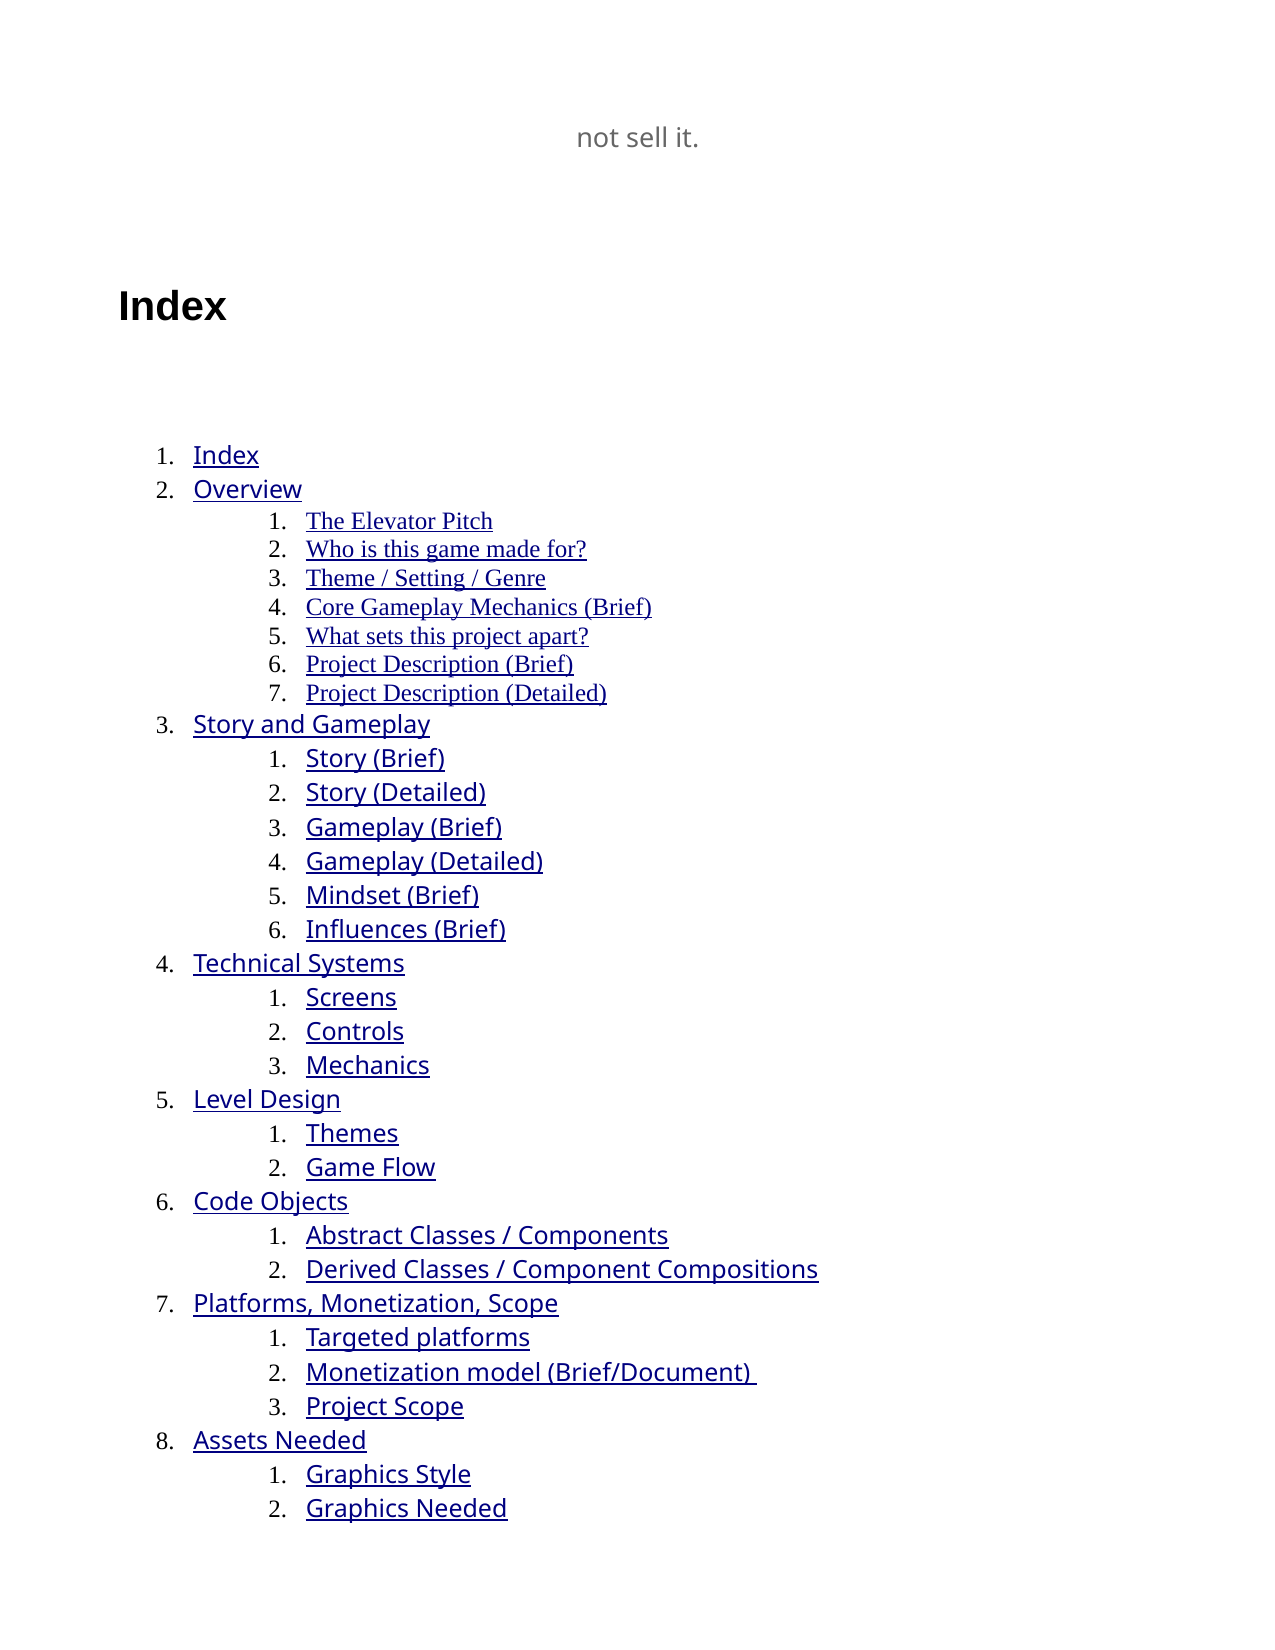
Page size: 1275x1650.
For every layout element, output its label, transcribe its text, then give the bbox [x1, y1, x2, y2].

list Overview [156, 472, 1157, 506]
text not sell it. [118, 118, 1157, 155]
list Abstract Classes / Components [268, 1218, 1157, 1252]
list Assets Needed [156, 1422, 1157, 1456]
list Technical Systems [156, 945, 1157, 979]
list Screens [268, 979, 1157, 1013]
list Project Description (Detailed) [268, 678, 1157, 707]
list Gameplay (Brief) [268, 809, 1157, 843]
list Project Description (Brief) [268, 649, 1157, 678]
list Level Design [156, 1082, 1157, 1116]
list Mechanics [268, 1048, 1157, 1082]
list What sets this project apart? [268, 621, 1157, 649]
list Story and Gameplay [156, 707, 1157, 741]
list Project Scope [268, 1388, 1157, 1422]
list Core Gameplay Mechanics (Brief) [268, 592, 1157, 621]
list Story (Detailed) [268, 775, 1157, 809]
list Who is this game made for? [268, 534, 1157, 563]
list Game Flow [268, 1150, 1157, 1184]
list Derived Classes / Component Compositions [268, 1252, 1157, 1286]
list Platforms, Monetization, Scope [156, 1286, 1157, 1320]
list Story (Brief) [268, 741, 1157, 775]
list Index [156, 438, 1157, 472]
list Controls [268, 1013, 1157, 1048]
list Monetization model (Brief/Document) [268, 1354, 1157, 1388]
list Code Objects [156, 1184, 1157, 1218]
list Targeted platforms [268, 1320, 1157, 1354]
list Theme / Setting / Genre [268, 563, 1157, 592]
list The Elevator Pitch [268, 506, 1157, 534]
list Graphics Style [268, 1456, 1157, 1490]
list Influences (Brief) [268, 911, 1157, 945]
subtitle Index [118, 281, 1157, 329]
list Gameplay (Detailed) [268, 843, 1157, 877]
list Themes [268, 1116, 1157, 1150]
list Mindset (Brief) [268, 877, 1157, 911]
list Graphics Needed [268, 1490, 1157, 1524]
